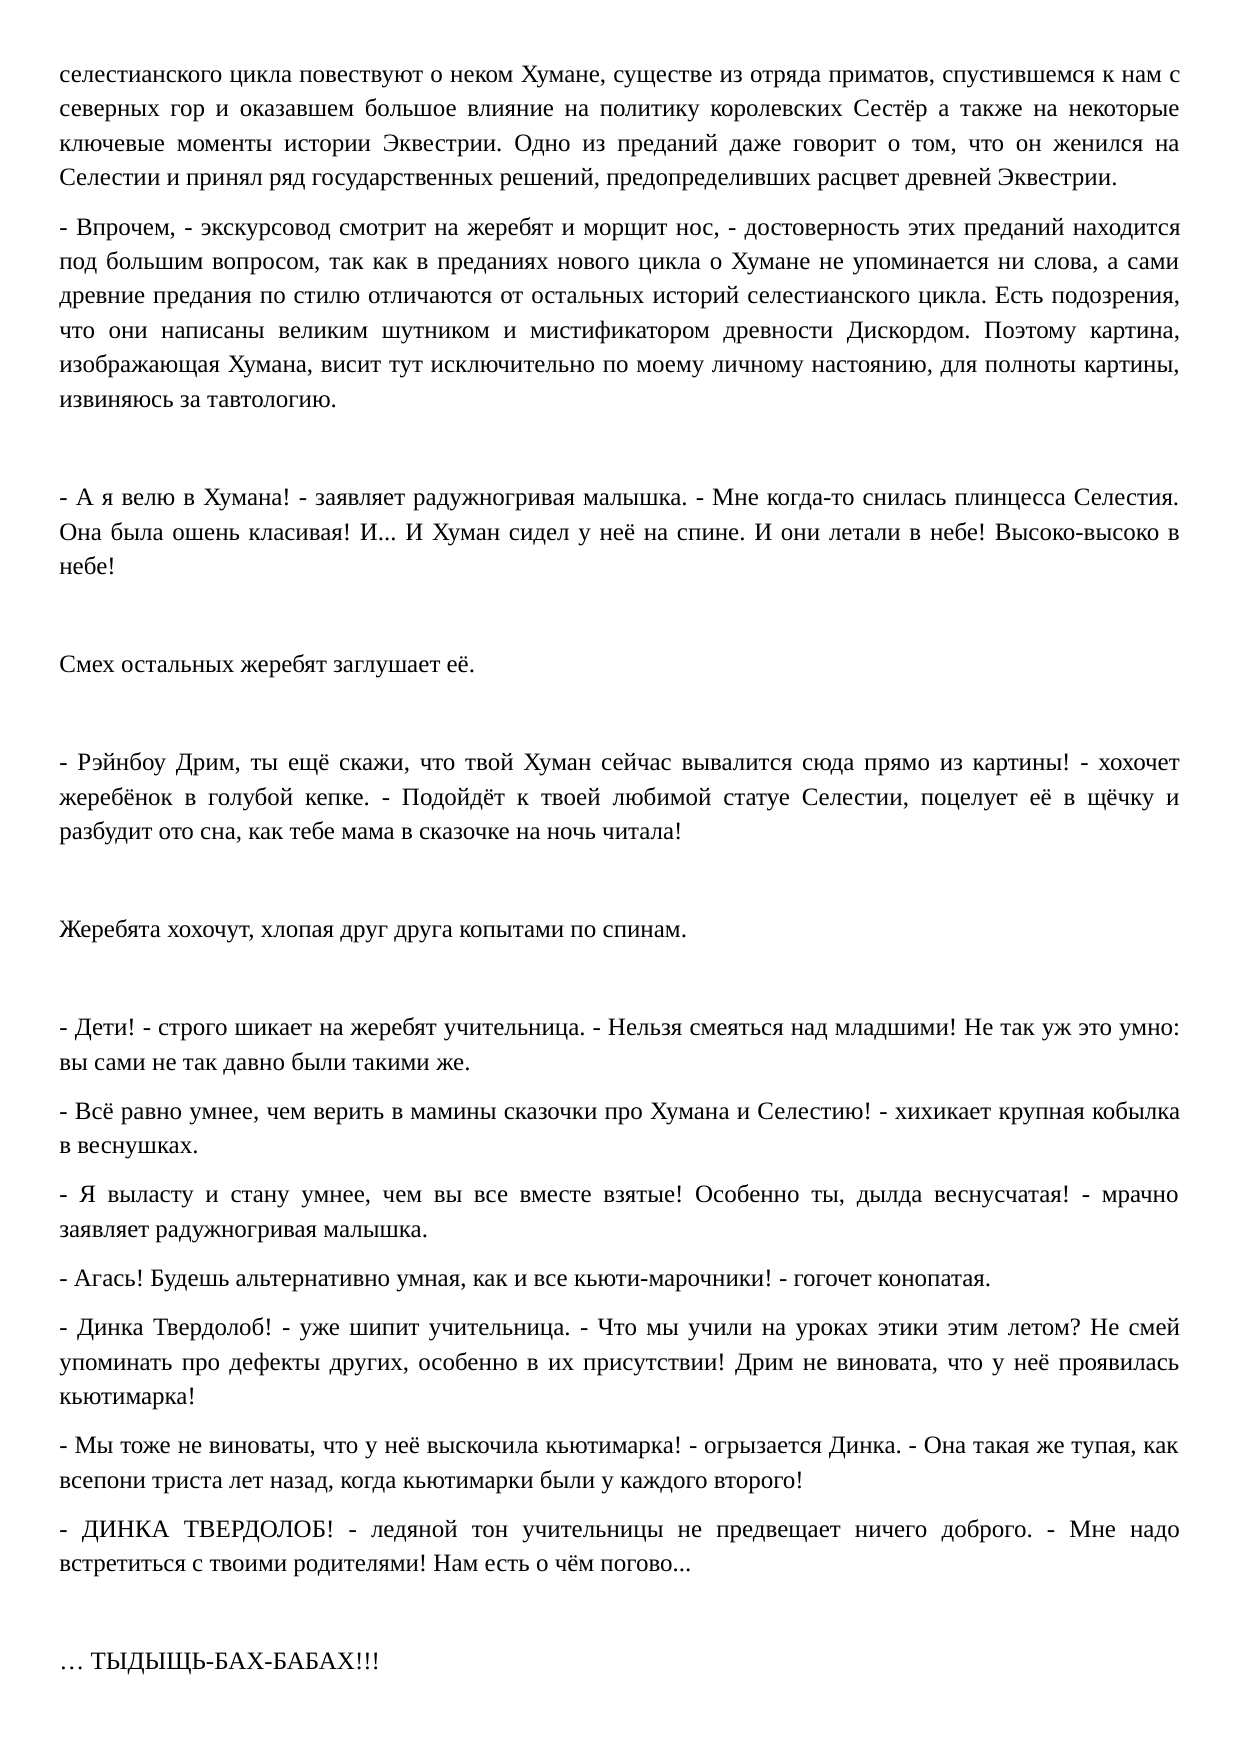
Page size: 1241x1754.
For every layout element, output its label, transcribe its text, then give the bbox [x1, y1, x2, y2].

text … ТЫДЫЩЬ-БАХ-БАБАХ!!! [59, 1646, 1181, 1675]
text селестианского цикла повествуют о неком Хумане, существе из отряда приматов, спустившемся к нам с северных гор и оказавшем большое влияние на политику королевских Сестёр а также на некоторые ключевые моменты истории Эквестрии. Одно из преданий даже говорит о том, что он женился на Селестии и принял ряд государственных решений, предопределивших расцвет древней Эквестрии. [59, 59, 1181, 191]
text - Дети! - строго шикает на жеребят учительница. - Нельзя смеяться над младшими! Не так уж это умно: вы сами не так давно были такими же. [59, 1012, 1181, 1076]
text Смех остальных жеребят заглушает её. [59, 649, 1181, 678]
text - Я выласту и стану умнее, чем вы все вместе взятые! Особенно ты, дылда веснусчатая! - мрачно заявляет радужногривая малышка. [59, 1179, 1181, 1243]
text - Всё равно умнее, чем верить в мамины сказочки про Хумана и Селестию! - хихикает крупная кобылка в веснушках. [59, 1096, 1181, 1159]
text - Впрочем, - экскурсовод смотрит на жеребят и морщит нос, - достоверность этих преданий находится под большим вопросом, так как в преданиях нового цикла о Хумане не упоминается ни слова, а сами древние предания по стилю отличаются от остальных историй селестианского цикла. Есть подозрения, что они написаны великим шутником и мистификатором древности Дискордом. Поэтому картина, изображающая Хумана, висит тут исключительно по моему личному настоянию, для полноты картины, извиняюсь за тавтологию. [59, 212, 1181, 413]
text - А я велю в Хумана! - заявляет радужногривая малышка. - Мне когда-то снилась плинцесса Селестия. Она была ошень класивая! И... И Хуман сидел у неё на спине. И они летали в небе! Высоко-высоко в небе! [59, 482, 1181, 580]
text - Рэйнбоу Дрим, ты ещё скажи, что твой Хуман сейчас вывалится сюда прямо из картины! - хохочет жеребёнок в голубой кепке. - Подойдёт к твоей любимой статуе Селестии, поцелует её в щёчку и разбудит ото сна, как тебе мама в сказочке на ночь читала! [59, 747, 1181, 845]
text - Динка Твердолоб! - уже шипит учительница. - Что мы учили на уроках этики этим летом? Не смей упоминать про дефекты других, особенно в их присутствии! Дрим не виновата, что у неё проявилась кьютимарка! [59, 1312, 1181, 1410]
text - Мы тоже не виноваты, что у неё выскочила кьютимарка! - огрызается Динка. - Она такая же тупая, как всепони триста лет назад, когда кьютимарки были у каждого второго! [59, 1430, 1181, 1493]
text Жеребята хохочут, хлопая друг друга копытами по спинам. [59, 914, 1181, 943]
text - ДИНКА ТВЕРДОЛОБ! - ледяной тон учительницы не предвещает ничего доброго. - Мне надо встретиться с твоими родителями! Нам есть о чём погово... [59, 1514, 1181, 1577]
text - Агась! Будешь альтернативно умная, как и все кьюти-марочники! - гогочет конопатая. [59, 1263, 1181, 1292]
